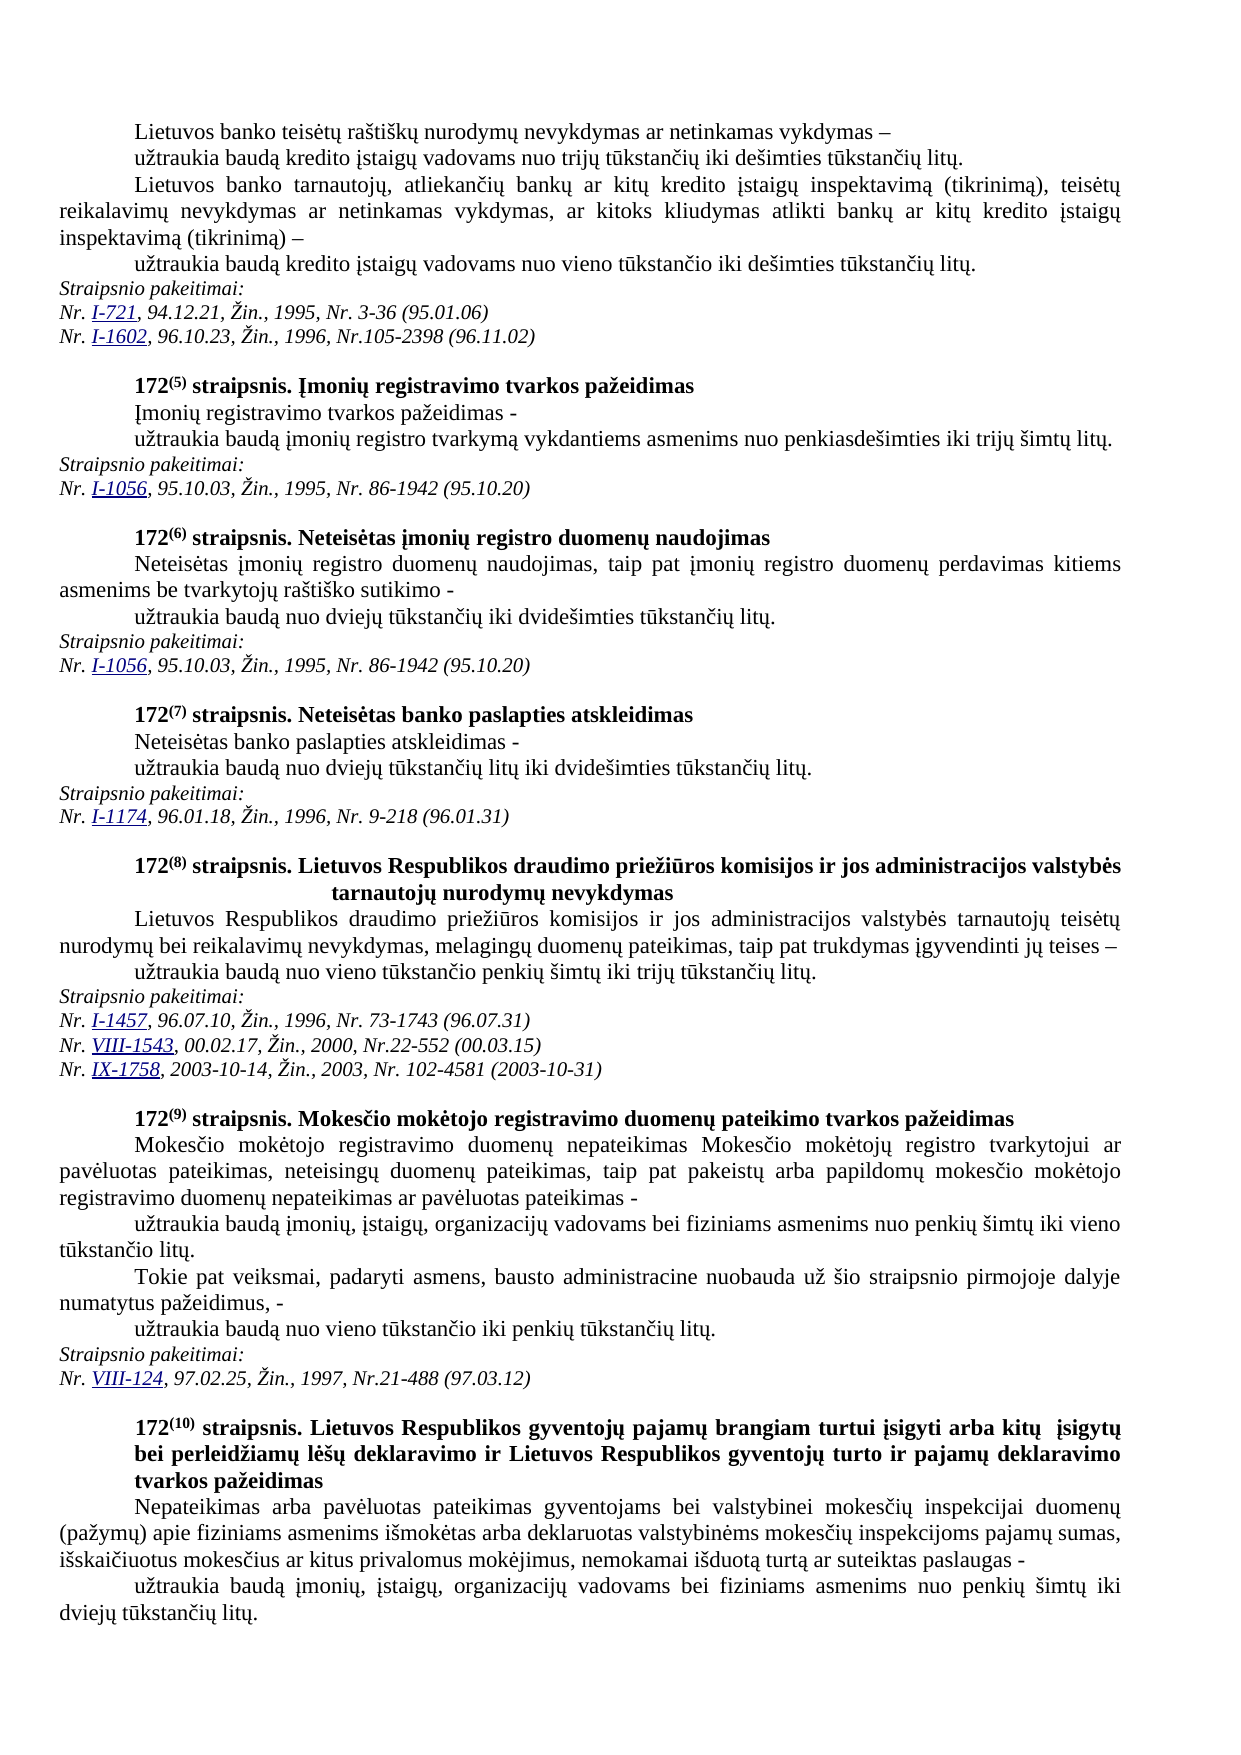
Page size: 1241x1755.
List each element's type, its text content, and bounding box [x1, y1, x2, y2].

text Nr. I-1174, 96.01.18, Žin., 1996, Nr. 9-218 (96.01.31) [59, 804, 1122, 828]
text Straipsnio pakeitimai: [59, 629, 1122, 653]
text Nr. I-1056, 95.10.03, Žin., 1995, Nr. 86-1942 (95.10.20) [59, 653, 1122, 677]
text Nr. I-1056, 95.10.03, Žin., 1995, Nr. 86-1942 (95.10.20) [59, 476, 1122, 500]
text užtraukia baudą įmonių, įstaigų, organizacijų vadovams bei fiziniams asmenims nuo penkių šimtų iki dviejų tūkstančių litų. [59, 1572, 1122, 1625]
text Straipsnio pakeitimai: [59, 452, 1122, 476]
text Lietuvos banko teisėtų raštiškų nurodymų nevykdymas ar netinkamas vykdymas – [59, 118, 1122, 144]
text 172(5) straipsnis. Įmonių registravimo tvarkos pažeidimas [59, 372, 1122, 399]
text užtraukia baudą nuo vieno tūkstančio iki penkių tūkstančių litų. [59, 1316, 1122, 1342]
text 172(10) straipsnis. Lietuvos Respublikos gyventojų pajamų brangiam turtui įsigyti arba kitų įsigytų bei perleidžiamų lėšų deklaravimo ir Lietuvos Respublikos gyventojų turto ir pajamų deklaravimo tvarkos pažeidimas [134, 1414, 1122, 1493]
text Nr. I-1457, 96.07.10, Žin., 1996, Nr. 73-1743 (96.07.31) [59, 1008, 1122, 1032]
text Straipsnio pakeitimai: [59, 276, 1122, 300]
text Lietuvos banko tarnautojų, atliekančių bankų ar kitų kredito įstaigų inspektavimą (tikrinimą), teisėtų reikalavimų nevykdymas ar netinkamas vykdymas, ar kitoks kliudymas atlikti bankų ar kitų kredito įstaigų inspektavimą (tikrinimą) – [59, 171, 1122, 250]
text užtraukia baudą nuo dviejų tūkstančių iki dvidešimties tūkstančių litų. [59, 603, 1122, 629]
text Lietuvos Respublikos draudimo priežiūros komisijos ir jos administracijos valstybės tarnautojų teisėtų nurodymų bei reikalavimų nevykdymas, melagingų duomenų pateikimas, taip pat trukdymas įgyvendinti jų teises – [59, 905, 1122, 958]
text 172(7) straipsnis. Neteisėtas banko paslapties atskleidimas [59, 701, 1122, 728]
text Neteisėtas įmonių registro duomenų naudojimas, taip pat įmonių registro duomenų perdavimas kitiems asmenims be tvarkytojų raštiško sutikimo - [59, 550, 1122, 603]
text Straipsnio pakeitimai: [59, 1342, 1122, 1366]
text užtraukia baudą įmonių registro tvarkymą vykdantiems asmenims nuo penkiasdešimties iki trijų šimtų litų. [59, 425, 1122, 452]
text Neteisėtas banko paslapties atskleidimas - [59, 728, 1122, 754]
text užtraukia baudą įmonių, įstaigų, organizacijų vadovams bei fiziniams asmenims nuo penkių šimtų iki vieno tūkstančio litų. [59, 1210, 1122, 1263]
text užtraukia baudą kredito įstaigų vadovams nuo vieno tūkstančio iki dešimties tūkstančių litų. [59, 250, 1122, 276]
text Straipsnio pakeitimai: [59, 984, 1122, 1008]
text Tokie pat veiksmai, padaryti asmens, bausto administracine nuobauda už šio straipsnio pirmojoje dalyje numatytus pažeidimus, - [59, 1263, 1122, 1316]
text Straipsnio pakeitimai: [59, 780, 1122, 804]
text Įmonių registravimo tvarkos pažeidimas - [59, 399, 1122, 425]
text 172(6) straipsnis. Neteisėtas įmonių registro duomenų naudojimas [59, 524, 1122, 550]
text Nepateikimas arba pavėluotas pateikimas gyventojams bei valstybinei mokesčių inspekcijai duomenų (pažymų) apie fiziniams asmenims išmokėtas arba deklaruotas valstybinėms mokesčių inspekcijoms pajamų sumas, išskaičiuotus mokesčius ar kitus privalomus mokėjimus, nemokamai išduotą turtą ar suteiktas paslaugas - [59, 1493, 1122, 1572]
text Nr. IX-1758, 2003-10-14, Žin., 2003, Nr. 102-4581 (2003-10-31) [59, 1057, 1122, 1081]
text Nr. VIII-1543, 00.02.17, Žin., 2000, Nr.22-552 (00.03.15) [59, 1032, 1122, 1057]
text Mokesčio mokėtojo registravimo duomenų nepateikimas Mokesčio mokėtojų registro tvarkytojui ar pavėluotas pateikimas, neteisingų duomenų pateikimas, taip pat pakeistų arba papildomų mokesčio mokėtojo registravimo duomenų nepateikimas ar pavėluotas pateikimas - [59, 1131, 1122, 1210]
text 172(8) straipsnis. Lietuvos Respublikos draudimo priežiūros komisijos ir jos administracijos valstybės tarnautojų nurodymų nevykdymas [134, 853, 1122, 905]
text užtraukia baudą nuo vieno tūkstančio penkių šimtų iki trijų tūkstančių litų. [59, 958, 1122, 984]
text užtraukia baudą nuo dviejų tūkstančių litų iki dvidešimties tūkstančių litų. [59, 754, 1122, 780]
text užtraukia baudą kredito įstaigų vadovams nuo trijų tūkstančių iki dešimties tūkstančių litų. [59, 144, 1122, 171]
text Nr. I-721, 94.12.21, Žin., 1995, Nr. 3-36 (95.01.06) [59, 300, 1122, 324]
text 172(9) straipsnis. Mokesčio mokėtojo registravimo duomenų pateikimo tvarkos pažeidimas [59, 1105, 1122, 1131]
text Nr. I-1602, 96.10.23, Žin., 1996, Nr.105-2398 (96.11.02) [59, 324, 1122, 348]
text Nr. VIII-124, 97.02.25, Žin., 1997, Nr.21-488 (97.03.12) [59, 1366, 1122, 1390]
